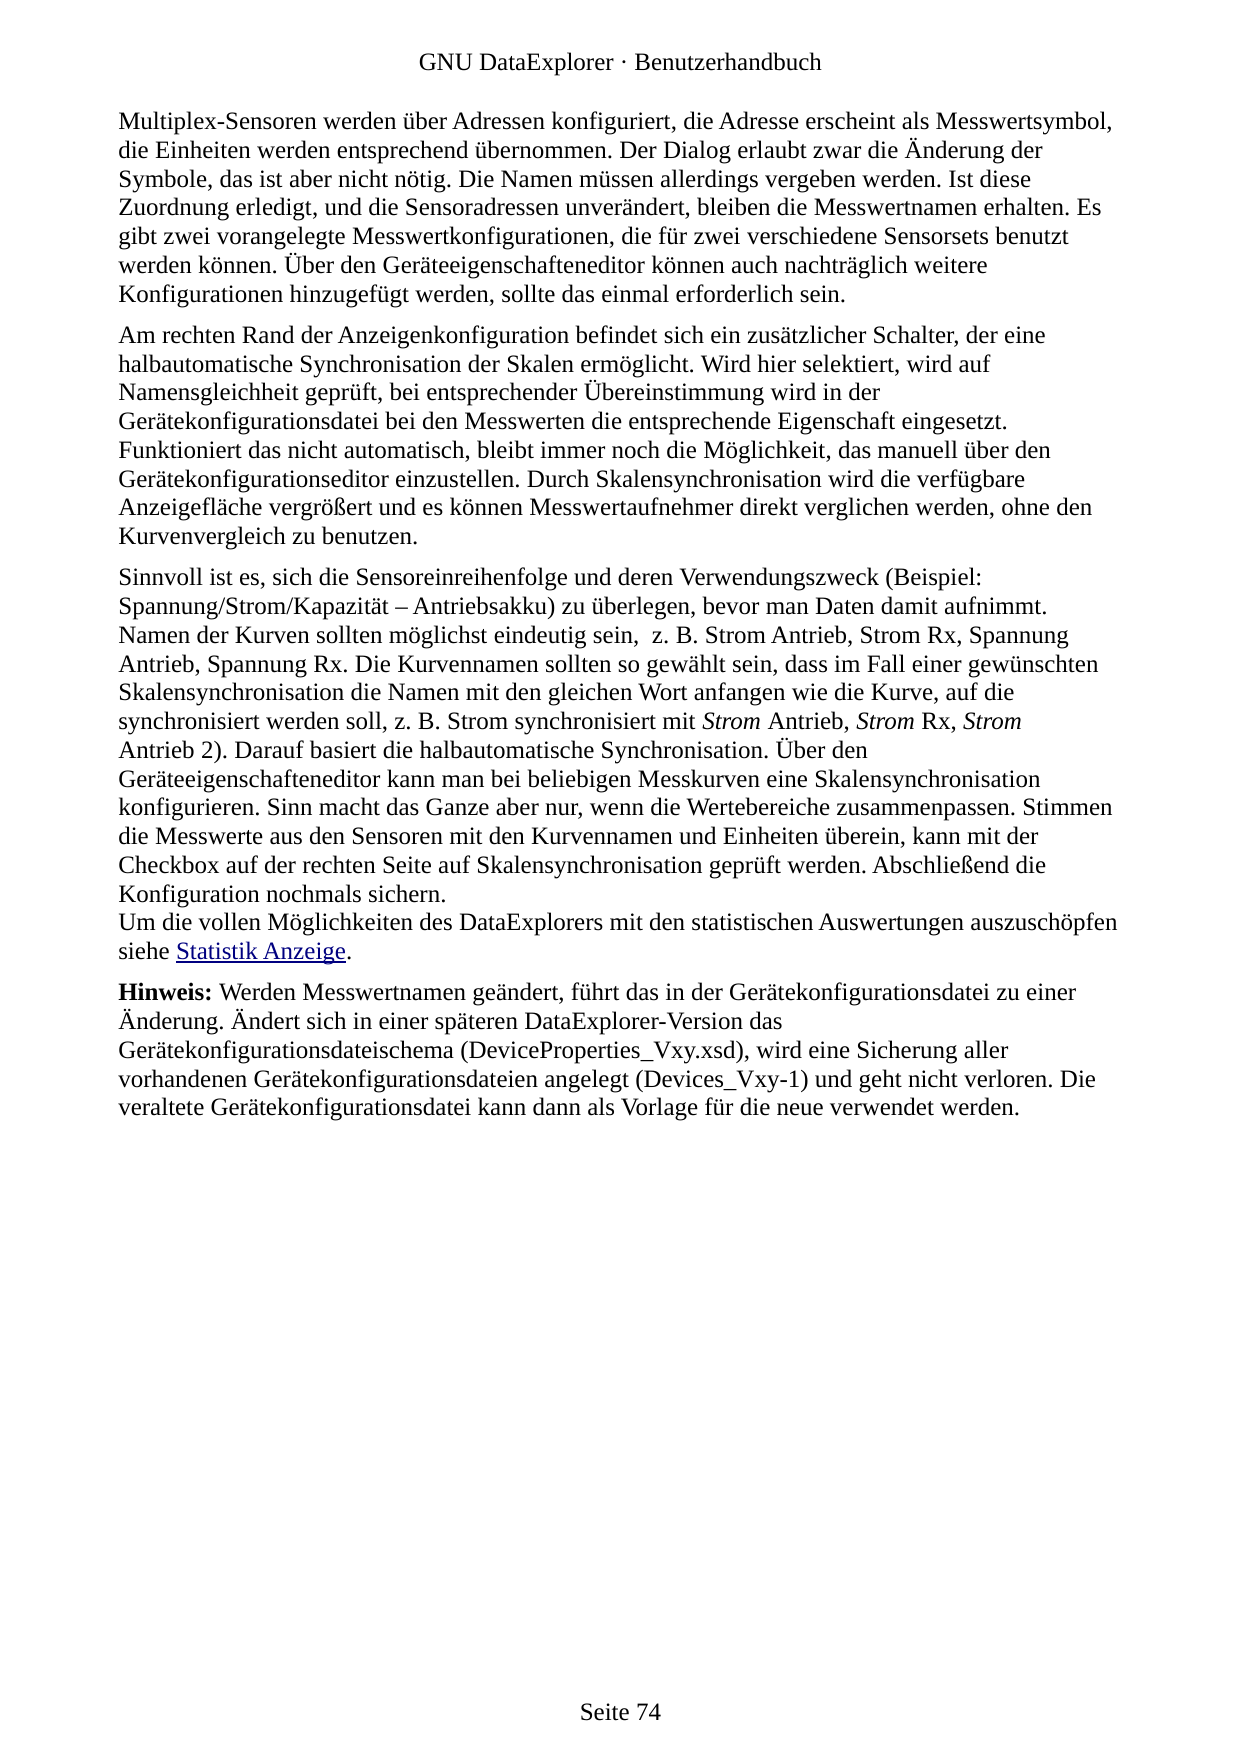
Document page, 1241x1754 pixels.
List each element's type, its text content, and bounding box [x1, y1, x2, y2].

text Sinnvoll ist es, sich die Sensoreinreihenfolge und deren Verwendungszweck (Beispiel: Spannung/Strom/Kapazität – Antriebsakku) zu überlegen, bevor man Daten damit aufnimmt. Namen der Kurven sollten möglichst eindeutig sein, z. B. Strom Antrieb, Strom Rx, Spannung Antrieb, Spannung Rx. Die Kurvennamen sollten so gewählt sein, dass im Fall einer gewünschten Skalensynchronisation die Namen mit den gleichen Wort anfangen wie die Kurve, auf die synchronisiert werden soll, z. B. Strom synchronisiert mit Strom Antrieb, Strom Rx, Strom Antrieb 2). Darauf basiert die halbautomatische Synchronisation. Über den Geräteeigenschafteneditor kann man bei beliebigen Messkurven eine Skalensynchronisation konfigurieren. Sinn macht das Ganze aber nur, wenn die Wertebereiche zusammenpassen. Stimmen die Messwerte aus den Sensoren mit den Kurvennamen und Einheiten überein, kann mit der Checkbox auf der rechten Seite auf Skalensynchronisation geprüft werden. Abschließend die Konfiguration nochmals sichern. Um die vollen Möglichkeiten des DataExplorers mit den statistischen Auswertungen auszuschöpfen siehe Statistik Anzeige. [118, 562, 1122, 965]
text Am rechten Rand der Anzeigenkonfiguration befindet sich ein zusätzlicher Schalter, der eine halbautomatische Synchronisation der Skalen ermöglicht. Wird hier selektiert, wird auf Namensgleichheit geprüft, bei entsprechender Übereinstimmung wird in der Gerätekonfigurationsdatei bei den Messwerten die entsprechende Eigenschaft eingesetzt. Funktioniert das nicht automatisch, bleibt immer noch die Möglichkeit, das manuell über den Gerätekonfigurationseditor einzustellen. Durch Skalensynchronisation wird die verfügbare Anzeigefläche vergrößert und es können Messwertaufnehmer direkt verglichen werden, ohne den Kurvenvergleich zu benutzen. [118, 320, 1122, 550]
text Hinweis: Werden Messwertnamen geändert, führt das in der Gerätekonfigurationsdatei zu einer Änderung. Ändert sich in einer späteren DataExplorer-Version das Gerätekonfigurationsdateischema (DeviceProperties_Vxy.xsd), wird eine Sicherung aller vorhandenen Gerätekonfigurationsdateien angelegt (Devices_Vxy-1) und geht nicht verloren. Die veraltete Gerätekonfigurationsdatei kann dann als Vorlage für die neue verwendet werden. [118, 977, 1122, 1121]
text Multiplex-Sensoren werden über Adressen konfiguriert, die Adresse erscheint als Messwertsymbol, die Einheiten werden entsprechend übernommen. Der Dialog erlaubt zwar die Änderung der Symbole, das ist aber nicht nötig. Die Namen müssen allerdings vergeben werden. Ist diese Zuordnung erledigt, und die Sensoradressen unverändert, bleiben die Messwertnamen erhalten. Es gibt zwei vorangelegte Messwertkonfigurationen, die für zwei verschiedene Sensorsets benutzt werden können. Über den Geräteeigenschafteneditor können auch nachträglich weitere Konfigurationen hinzugefügt werden, sollte das einmal erforderlich sein. [118, 106, 1122, 307]
